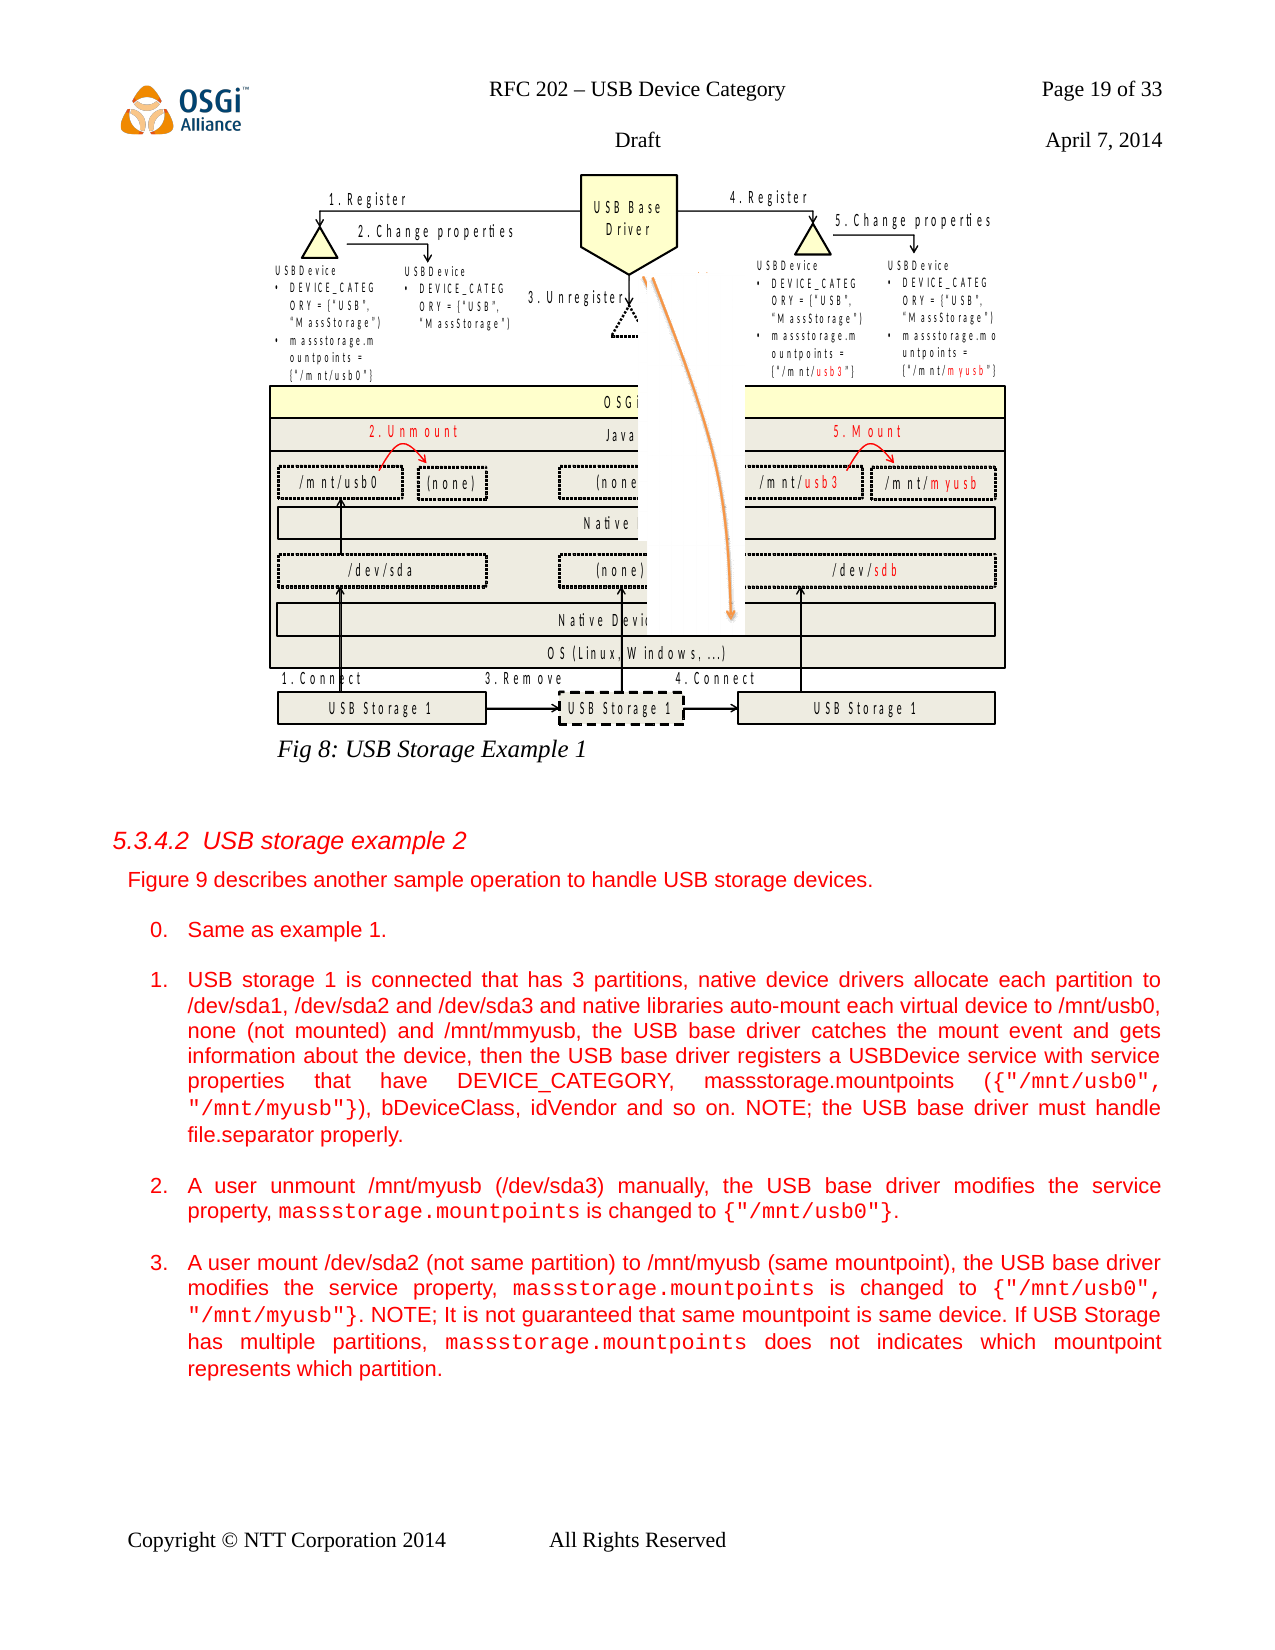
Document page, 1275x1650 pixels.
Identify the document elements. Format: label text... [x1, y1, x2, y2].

text Figure 9 describes another sample operation to handle USB storage devices. [112, 867, 1162, 892]
text Fig 8: USB Storage Example 1 [262, 734, 1013, 763]
list A user unmount /mnt/myusb (/dev/sda3) manually, the USB base driver modifies the service property, massstorage.mountpoints is changed to {"/mnt/usb0"}. [150, 1172, 1162, 1225]
list A user mount /dev/sda2 (not same partition) to /mnt/myusb (same mountpoint), the USB base driver modifies the service property, massstorage.mountpoints is changed to {"/mnt/usb0", "/mnt/myusb"}. NOTE; It is not guaranteed that same mountpoint is same device. If USB Storage has multiple partitions, massstorage.mountpoints does not indicates which mountpoint represents which partition. [150, 1250, 1162, 1381]
list Same as example 1. [150, 917, 1162, 942]
subtitle USB storage example 2 [112, 826, 1162, 854]
picture [113, 78, 257, 142]
list USB storage 1 is connected that has 3 partitions, native device drivers allocate each partition to /dev/sda1, /dev/sda2 and /dev/sda3 and native libraries auto-mount each virtual device to /mnt/usb0, none (not mounted) and /mnt/mmyusb, the USB base driver catches the mount event and gets information about the device, then the USB base driver registers a USBDevice service with service properties that have DEVICE_CATEGORY, massstorage.mountpoints ({"/mnt/usb0", "/mnt/myusb"}), bDeviceClass, idVendor and so on. NOTE; the USB base driver must handle file.separator properly. [150, 967, 1162, 1147]
